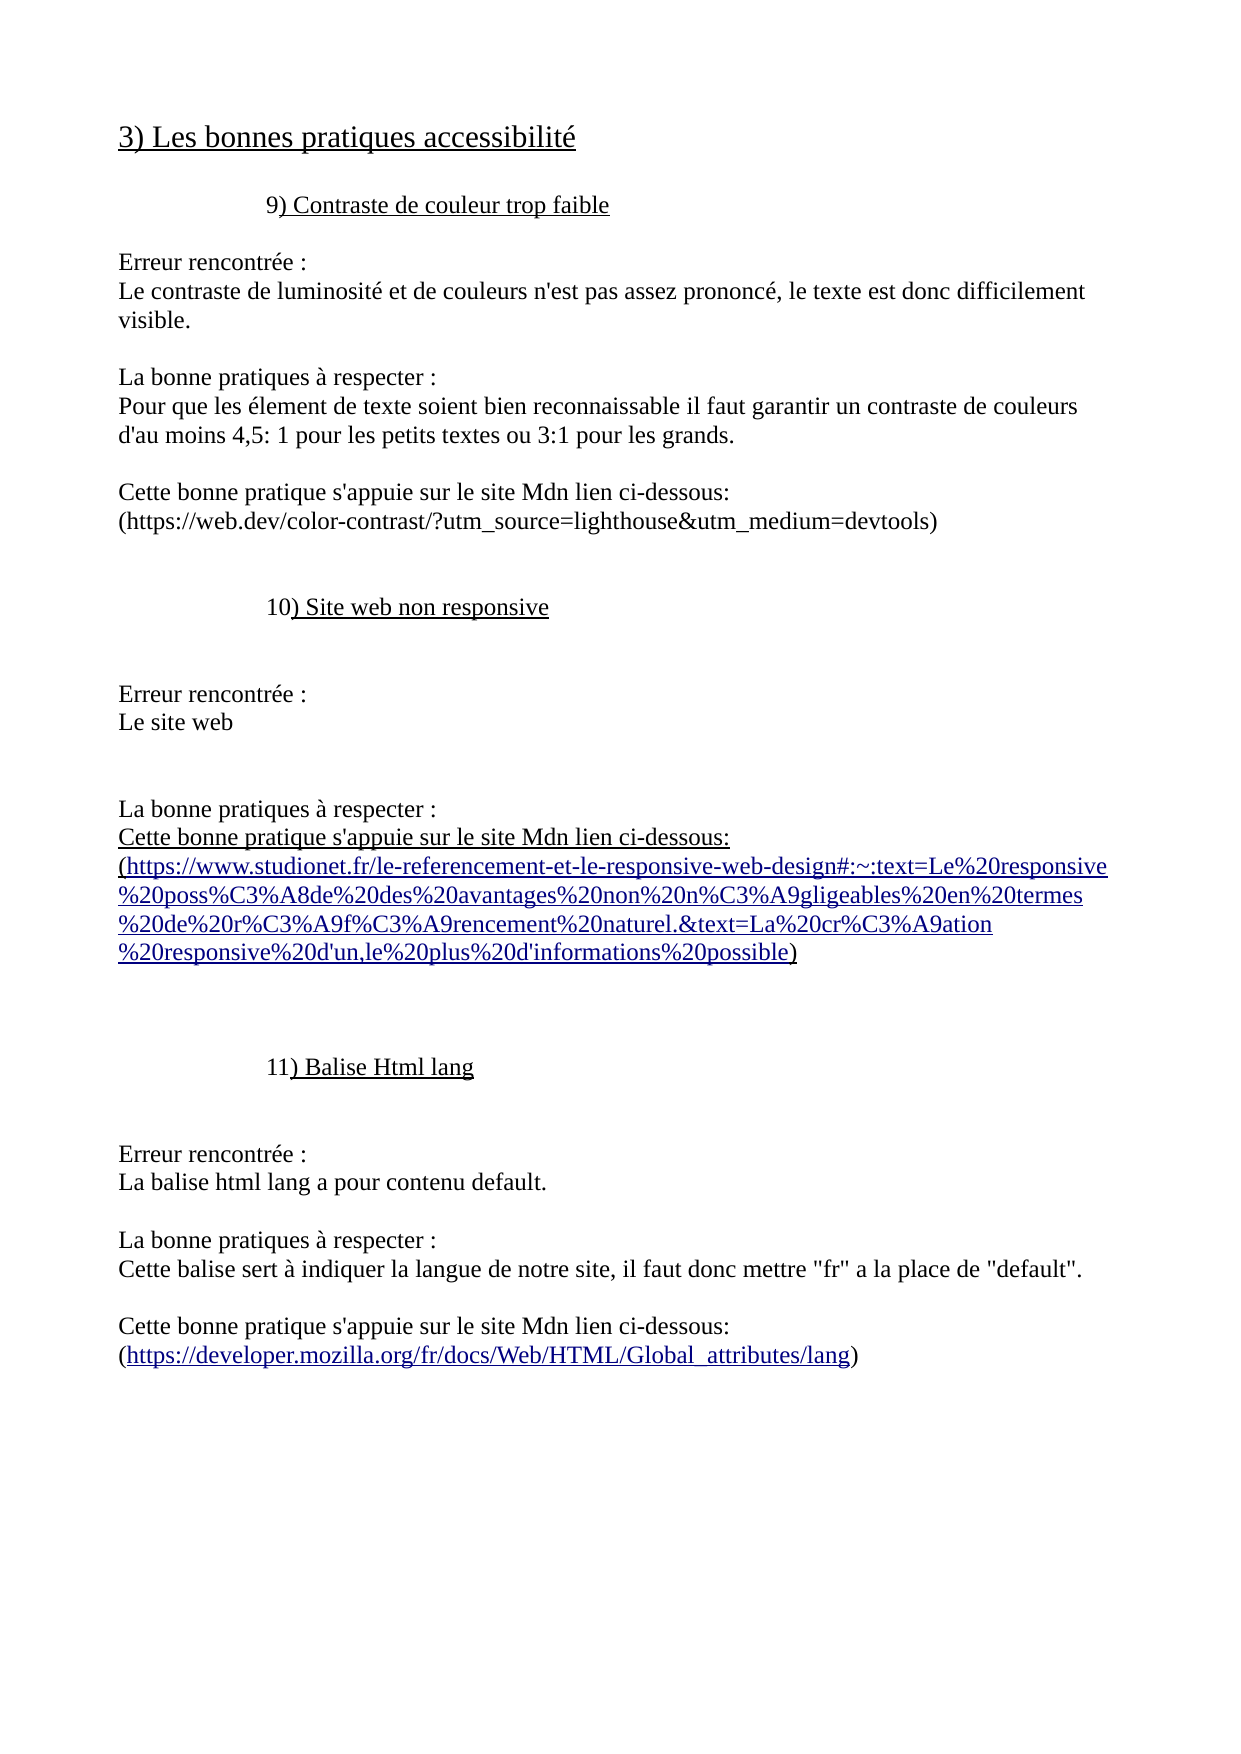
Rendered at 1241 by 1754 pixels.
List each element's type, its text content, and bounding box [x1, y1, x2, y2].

text La bonne pratiques à respecter : [118, 1225, 1122, 1254]
text Cette bonne pratique s'appuie sur le site Mdn lien ci-dessous: [118, 822, 1122, 851]
text La bonne pratiques à respecter : [118, 794, 1122, 822]
text 11) Balise Html lang [118, 1052, 1122, 1081]
text 9) Contraste de couleur trop faible [118, 190, 1122, 219]
text Le site web [118, 707, 1122, 736]
text Cette balise sert à indiquer la langue de notre site, il faut donc mettre "fr" a la place de "default". [118, 1254, 1122, 1282]
text 3) Les bonnes pratiques accessibilité [118, 118, 1122, 154]
text (https://web.dev/color-contrast/?utm_source=lighthouse&utm_medium=devtools) [118, 506, 1122, 535]
text (https://developer.mozilla.org/fr/docs/Web/HTML/Global_attributes/lang) [118, 1340, 1122, 1369]
text La balise html lang a pour contenu default. [118, 1167, 1122, 1196]
text Erreur rencontrée : [118, 247, 1122, 276]
text (https://www.studionet.fr/le-referencement-et-le-responsive-web-design#:~:text=Le%20responsive%20poss%C3%A8de%20des%20avantages%20non%20n%C3%A9gligeables%20en%20termes%20de%20r%C3%A9f%C3%A9rencement%20naturel.&text=La%20cr%C3%A9ation%20responsive%20d'un,le%20plus%20d'informations%20possible) [118, 851, 1122, 966]
text Cette bonne pratique s'appuie sur le site Mdn lien ci-dessous: [118, 477, 1122, 506]
text Cette bonne pratique s'appuie sur le site Mdn lien ci-dessous: [118, 1311, 1122, 1340]
text Pour que les élement de texte soient bien reconnaissable il faut garantir un contraste de couleurs d'au moins 4,5: 1 pour les petits textes ou 3:1 pour les grands. [118, 391, 1122, 449]
text Le contraste de luminosité et de couleurs n'est pas assez prononcé, le texte est donc difficilement visible. [118, 276, 1122, 334]
text La bonne pratiques à respecter : [118, 362, 1122, 391]
text Erreur rencontrée : [118, 1139, 1122, 1167]
text Erreur rencontrée : [118, 679, 1122, 707]
text 10) Site web non responsive [118, 592, 1122, 621]
